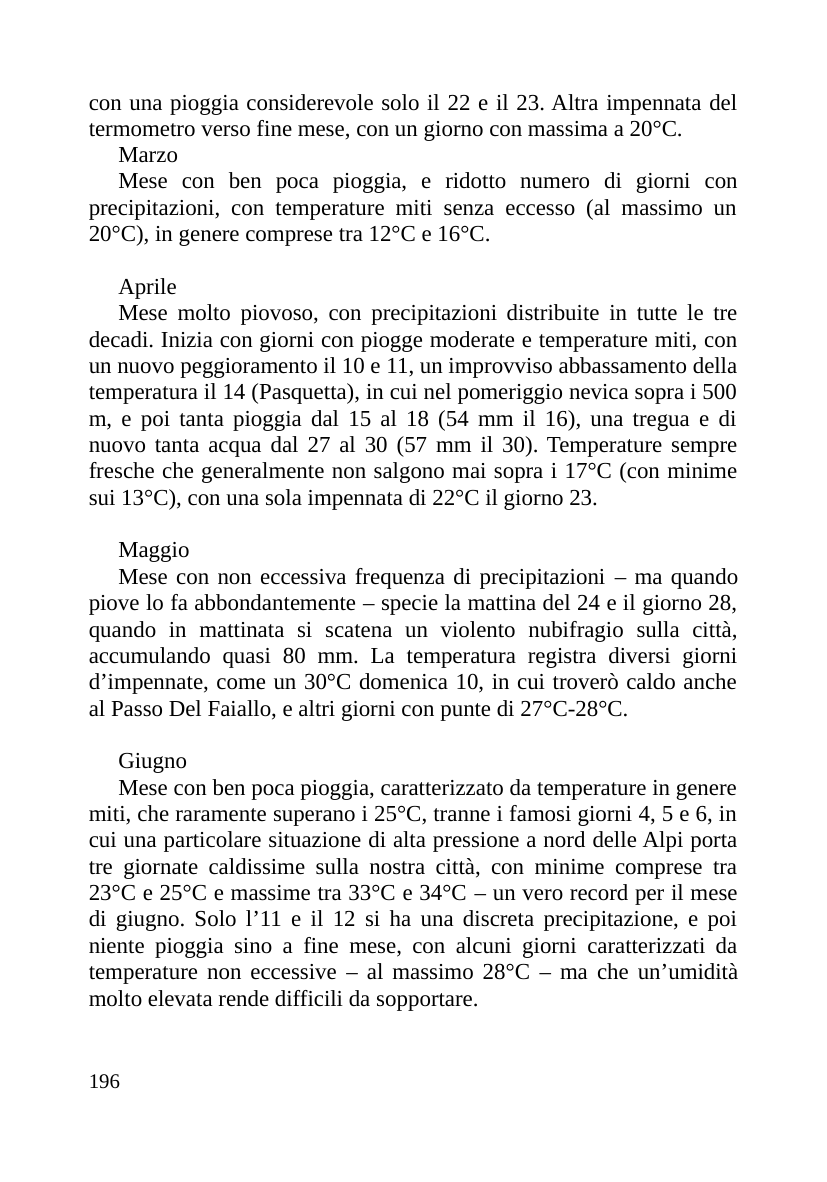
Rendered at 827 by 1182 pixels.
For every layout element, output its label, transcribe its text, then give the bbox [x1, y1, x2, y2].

text Giugno [88, 747, 738, 774]
text Mese con non eccessiva frequenza di precipitazioni ‒ ma quando piove lo fa abbondantemente ‒ specie la mattina del 24 e il giorno 28, quando in mattinata si scatena un violento nubifragio sulla città, accumulando quasi 80 mm. La temperatura registra diversi giorni d’impennate, come un 30°C domenica 10, in cui troverò caldo anche al Passo Del Faiallo, e altri giorni con punte di 27°C-28°C. [88, 563, 738, 721]
text con una pioggia considerevole solo il 22 e il 23. Altra impennata del termometro verso fine mese, con un giorno con massima a 20°C. [88, 88, 738, 141]
text Mese con ben poca pioggia, caratterizzato da temperature in genere miti, che raramente superano i 25°C, tranne i famosi giorni 4, 5 e 6, in cui una particolare situazione di alta pressione a nord delle Alpi porta tre giornate caldissime sulla nostra città, con minime comprese tra 23°C e 25°C e massime tra 33°C e 34°C ‒ un vero record per il mese di giugno. Solo l’11 e il 12 si ha una discreta precipitazione, e poi niente pioggia sino a fine mese, con alcuni giorni caratterizzati da temperature non eccessive ‒ al massimo 28°C ‒ ma che un’umidità molto elevata rende difficili da sopportare. [88, 774, 738, 1011]
text Mese con ben poca pioggia, e ridotto numero di giorni con precipitazioni, con temperature miti senza eccesso (al massimo un 20°C), in genere comprese tra 12°C e 16°C. [88, 168, 738, 247]
text Marzo [88, 141, 738, 168]
text Mese molto piovoso, con precipitazioni distribuite in tutte le tre decadi. Inizia con giorni con piogge moderate e temperature miti, con un nuovo peggioramento il 10 e 11, un improvviso abbassamento della temperatura il 14 (Pasquetta), in cui nel pomeriggio nevica sopra i 500 m, e poi tanta pioggia dal 15 al 18 (54 mm il 16), una tregua e di nuovo tanta acqua dal 27 al 30 (57 mm il 30). Temperature sempre fresche che generalmente non salgono mai sopra i 17°C (con minime sui 13°C), con una sola impennata di 22°C il giorno 23. [88, 299, 738, 510]
text Maggio [88, 537, 738, 563]
text Aprile [88, 273, 738, 299]
